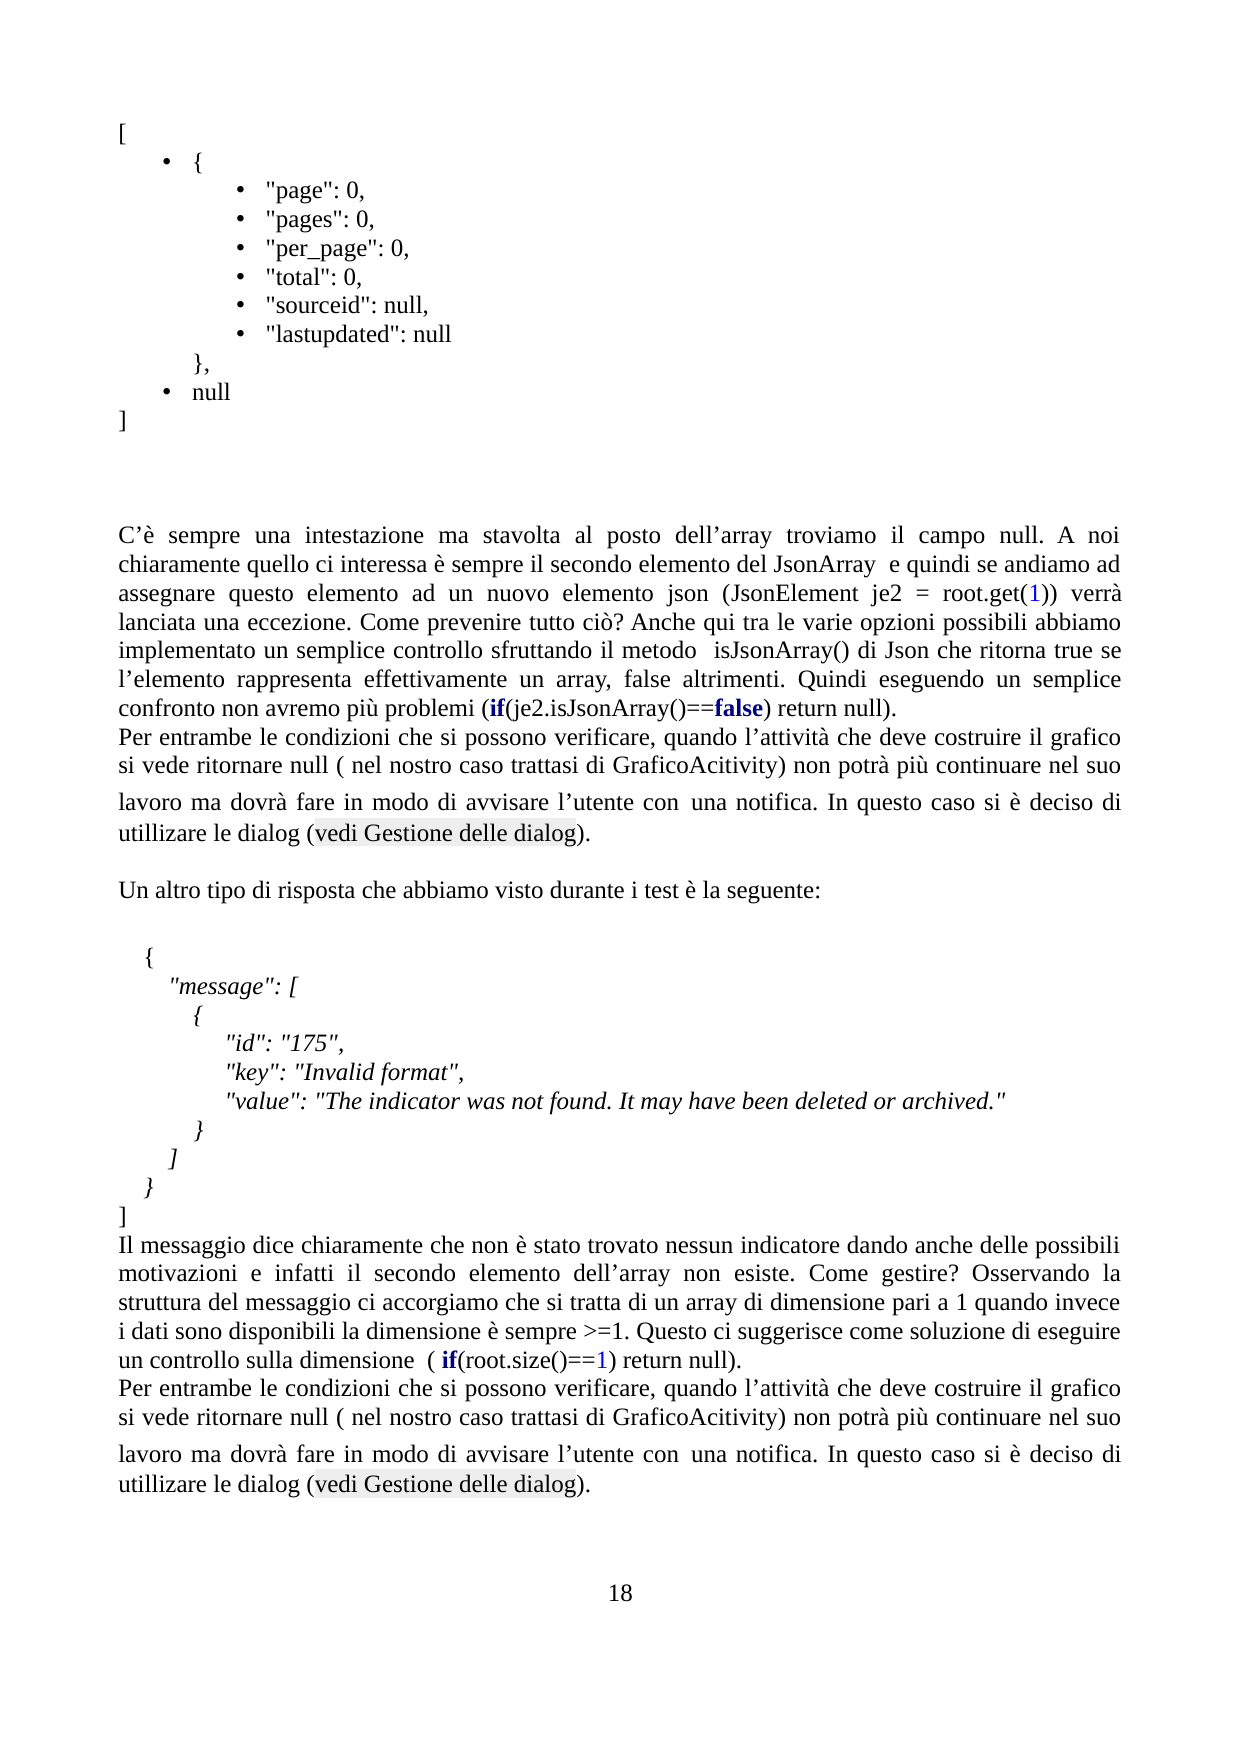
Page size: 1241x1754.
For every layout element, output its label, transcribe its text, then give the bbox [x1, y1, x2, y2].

text Un altro tipo di risposta che abbiamo visto durante i test è la seguente: [118, 875, 1122, 904]
text "id": "175", [118, 1028, 1122, 1057]
text { [118, 1000, 1122, 1028]
text ] [118, 1143, 1122, 1172]
list }, [162, 348, 1122, 377]
list "per_page": 0, [236, 233, 1122, 262]
text Per entrambe le condizioni che si possono verificare, quando l’attività che deve costruire il grafico si vede ritornare null ( nel nostro caso trattasi di GraficoAcitivity) non potrà più continuare nel suo lavoro ma dovrà fare in modo di avvisare l’utente con una notifica. In questo caso si è deciso di utillizare le dialog (vedi Gestione delle dialog). [118, 1373, 1122, 1498]
text [ [118, 118, 1122, 147]
text "value": "The indicator was not found. It may have been deleted or archived." [118, 1086, 1122, 1115]
text ] [118, 1201, 1122, 1230]
text } [118, 1172, 1122, 1201]
text Il messaggio dice chiaramente che non è stato trovato nessun indicatore dando anche delle possibili motivazioni e infatti il secondo elemento dell’array non esiste. Come gestire? Osservando la struttura del messaggio ci accorgiamo che si tratta di un array di dimensione pari a 1 quando invece i dati sono disponibili la dimensione è sempre >=1. Questo ci suggerisce come soluzione di eseguire un controllo sulla dimensione ( if(root.size()==1) return null). [118, 1230, 1122, 1373]
list "pages": 0, [236, 204, 1122, 233]
list "lastupdated": null [236, 319, 1122, 348]
text ] [118, 406, 1122, 434]
text "message": [ [118, 971, 1122, 1000]
list "total": 0, [236, 262, 1122, 291]
list "page": 0, [236, 176, 1122, 204]
text "key": "Invalid format", [118, 1057, 1122, 1086]
text } [118, 1115, 1122, 1143]
text C’è sempre una intestazione ma stavolta al posto dell’array troviamo il campo null. A noi chiaramente quello ci interessa è sempre il secondo elemento del JsonArray e quindi se andiamo ad assegnare questo elemento ad un nuovo elemento json (JsonElement je2 = root.get(1)) verrà lanciata una eccezione. Come prevenire tutto ciò? Anche qui tra le varie opzioni possibili abbiamo implementato un semplice controllo sfruttando il metodo isJsonArray() di Json che ritorna true se l’elemento rappresenta effettivamente un array, false altrimenti. Quindi eseguendo un semplice confronto non avremo più problemi (if(je2.isJsonArray()==false) return null). [118, 521, 1122, 722]
list null [162, 377, 1122, 406]
list { [162, 147, 1122, 176]
text { [118, 942, 1122, 971]
text Per entrambe le condizioni che si possono verificare, quando l’attività che deve costruire il grafico si vede ritornare null ( nel nostro caso trattasi di GraficoAcitivity) non potrà più continuare nel suo lavoro ma dovrà fare in modo di avvisare l’utente con una notifica. In questo caso si è deciso di utillizare le dialog (vedi Gestione delle dialog). [118, 722, 1122, 846]
list "sourceid": null, [236, 291, 1122, 319]
